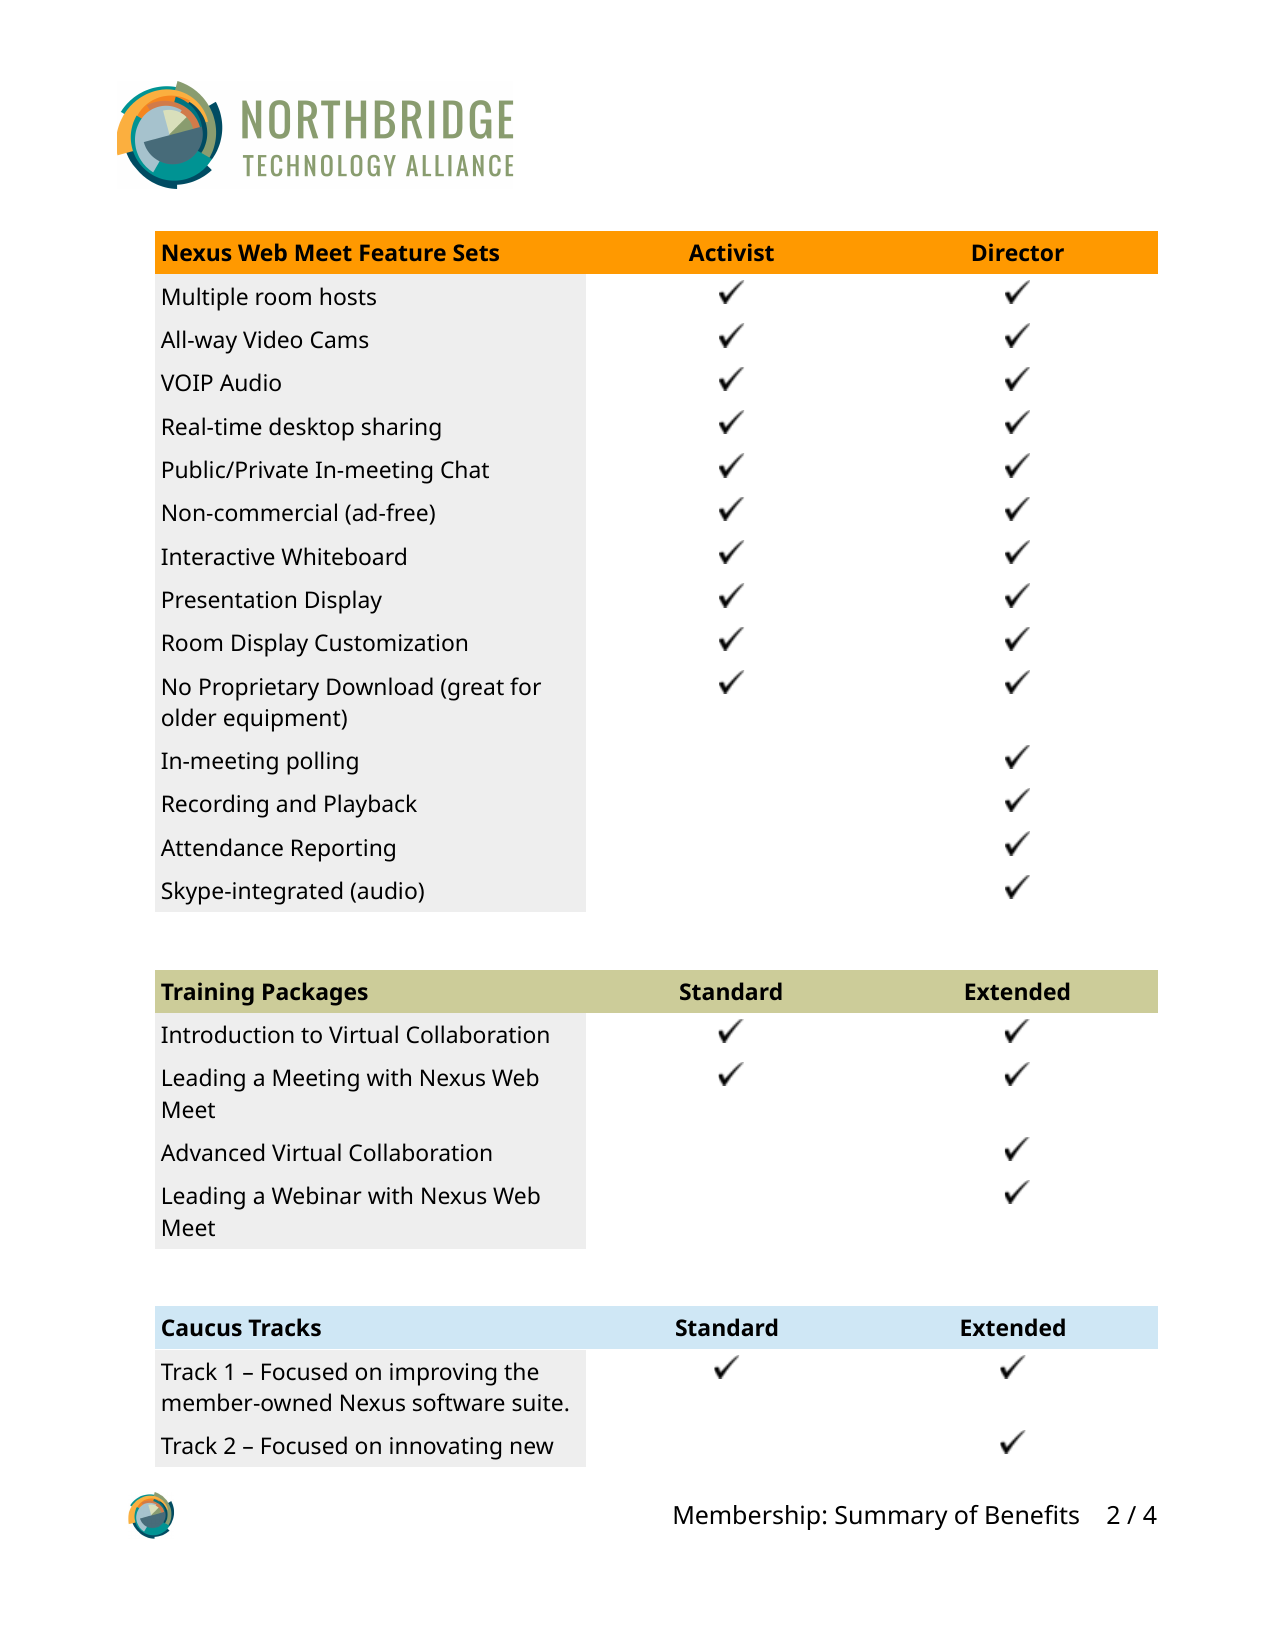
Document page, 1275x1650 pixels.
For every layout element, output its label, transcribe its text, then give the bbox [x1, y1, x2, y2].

table_cell [877, 404, 1158, 448]
table_cell [868, 1424, 1158, 1467]
table_cell [586, 739, 877, 782]
table_cell [876, 1131, 1158, 1174]
table_cell [877, 739, 1158, 768]
picture [718, 1019, 744, 1043]
table_header Director [877, 231, 1158, 274]
picture [1005, 367, 1030, 391]
table_cell [586, 621, 877, 664]
table_cell [877, 869, 1158, 898]
table_cell [586, 1043, 876, 1056]
table_cell [877, 448, 1158, 491]
picture [1005, 670, 1030, 694]
table_cell [877, 782, 1158, 826]
table_cell Introduction to Virtual Collaboration [155, 1013, 586, 1056]
table_cell [586, 1174, 876, 1249]
table_cell In-meeting polling [155, 739, 586, 782]
picture [719, 323, 745, 348]
table_cell [877, 361, 1158, 404]
table_cell Interactive Whiteboard [155, 534, 586, 578]
table_cell Multiple room hosts [155, 274, 586, 318]
table_cell [586, 1131, 876, 1174]
table_cell Advanced Virtual Collaboration [155, 1131, 586, 1174]
table_header Training Packages [155, 970, 586, 1013]
table_cell [586, 578, 877, 621]
picture [1004, 1180, 1030, 1204]
picture [128, 1492, 175, 1539]
table_header Standard [586, 1306, 868, 1349]
picture [1005, 453, 1030, 478]
table_cell [877, 274, 1158, 318]
picture [719, 410, 745, 434]
table_cell [868, 1350, 1158, 1424]
table_cell [586, 1013, 876, 1042]
table_header Activist [586, 231, 877, 274]
table_cell [877, 769, 1158, 782]
table_cell [586, 1424, 868, 1467]
picture [1004, 1062, 1030, 1086]
table_cell [876, 1063, 1158, 1131]
table_cell Attendance Reporting [155, 826, 586, 869]
table_header Standard [586, 970, 876, 1013]
table_cell Real-time desktop sharing [155, 404, 586, 448]
picture [719, 540, 745, 564]
table_cell [877, 621, 1158, 664]
table_cell [877, 899, 1158, 912]
table_cell [586, 1056, 876, 1062]
table_cell [877, 491, 1158, 534]
table_cell Room Display Customization [155, 621, 586, 664]
table_cell Public/Private In-meeting Chat [155, 448, 586, 491]
table_cell Non-commercial (ad-free) [155, 491, 586, 534]
picture [1005, 280, 1030, 304]
table_cell VOIP Audio [155, 361, 586, 404]
table_cell Track 2 – Focused on innovating new [155, 1424, 586, 1467]
table_header Nexus Web Meet Feature Sets [155, 231, 586, 274]
picture [719, 280, 745, 304]
picture [1004, 1137, 1030, 1161]
table_cell [877, 534, 1158, 578]
picture [1005, 540, 1030, 564]
table_cell [586, 274, 877, 318]
picture [719, 583, 745, 608]
table_cell [586, 404, 877, 448]
picture [719, 627, 745, 651]
table_cell [877, 318, 1158, 361]
picture [1000, 1430, 1026, 1454]
picture [714, 1355, 740, 1379]
picture [1000, 1355, 1026, 1379]
table_cell [876, 1013, 1158, 1042]
table_cell Track 1 – Focused on improving the member-owned Nexus software suite. [155, 1350, 586, 1424]
table_cell [586, 664, 877, 739]
picture [719, 497, 745, 521]
picture [1005, 875, 1030, 899]
picture [719, 367, 745, 391]
table_cell Skype-integrated (audio) [155, 869, 586, 912]
picture [1005, 497, 1030, 521]
table_cell [877, 578, 1158, 621]
table_cell [876, 1174, 1158, 1249]
table_cell [586, 534, 877, 578]
table_header Extended [876, 970, 1158, 1013]
table_cell [586, 318, 877, 361]
table_cell [586, 826, 877, 869]
picture [1004, 1019, 1030, 1043]
picture [719, 453, 745, 478]
picture [1005, 627, 1030, 651]
table_cell Leading a Meeting with Nexus Web Meet [155, 1056, 586, 1131]
table_cell [876, 1043, 1158, 1056]
table_cell [586, 361, 877, 404]
table_cell [586, 448, 877, 491]
picture [117, 81, 514, 189]
table_cell [876, 1056, 1158, 1062]
picture [719, 670, 745, 694]
picture [1005, 788, 1030, 812]
picture [718, 1062, 744, 1086]
table_cell [586, 782, 877, 826]
table_header Extended [868, 1306, 1158, 1349]
picture [1005, 323, 1030, 348]
table_cell [586, 491, 877, 534]
picture [1005, 583, 1030, 608]
table_cell Presentation Display [155, 578, 586, 621]
table_cell No Proprietary Download (great for older equipment) [155, 664, 586, 739]
table_cell [586, 1063, 876, 1131]
table_cell Recording and Playback [155, 782, 586, 826]
picture [1005, 410, 1030, 434]
table_cell [586, 869, 877, 912]
table_cell [586, 1350, 868, 1424]
table_header Caucus Tracks [155, 1306, 586, 1349]
table_cell [877, 664, 1158, 739]
table_cell Leading a Webinar with Nexus Web Meet [155, 1174, 586, 1249]
picture [1005, 831, 1030, 856]
table_cell [877, 826, 1158, 869]
picture [1005, 745, 1030, 769]
table_cell All-way Video Cams [155, 318, 586, 361]
